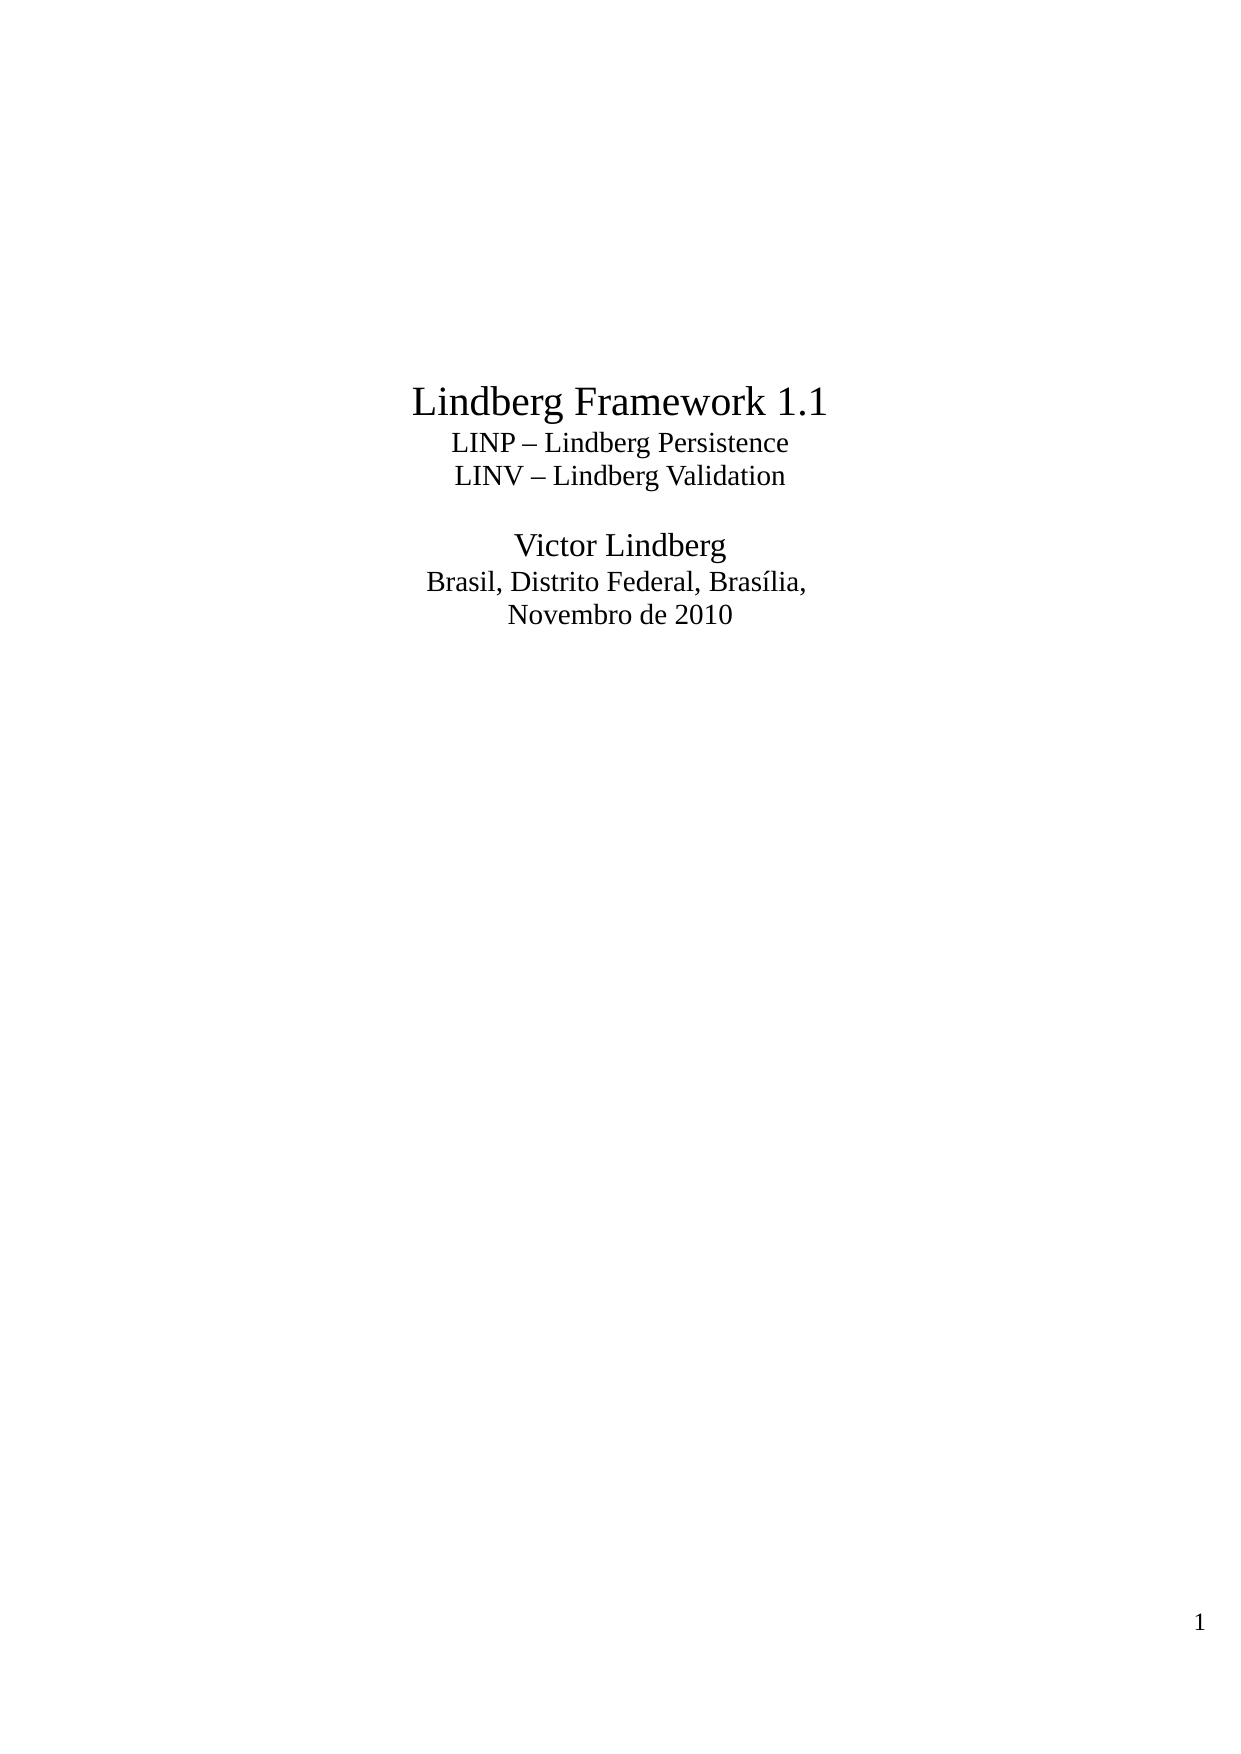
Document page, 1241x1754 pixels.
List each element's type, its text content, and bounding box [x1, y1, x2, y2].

text LINV – Lindberg Validation [34, 458, 1206, 492]
text Brasil, Distrito Federal, Brasília, [34, 564, 1206, 597]
text Victor Lindberg [34, 525, 1206, 564]
text LINP – Lindberg Persistence [34, 425, 1206, 458]
text Lindberg Framework 1.1 [34, 377, 1206, 425]
text Novembro de 2010 [34, 597, 1206, 631]
